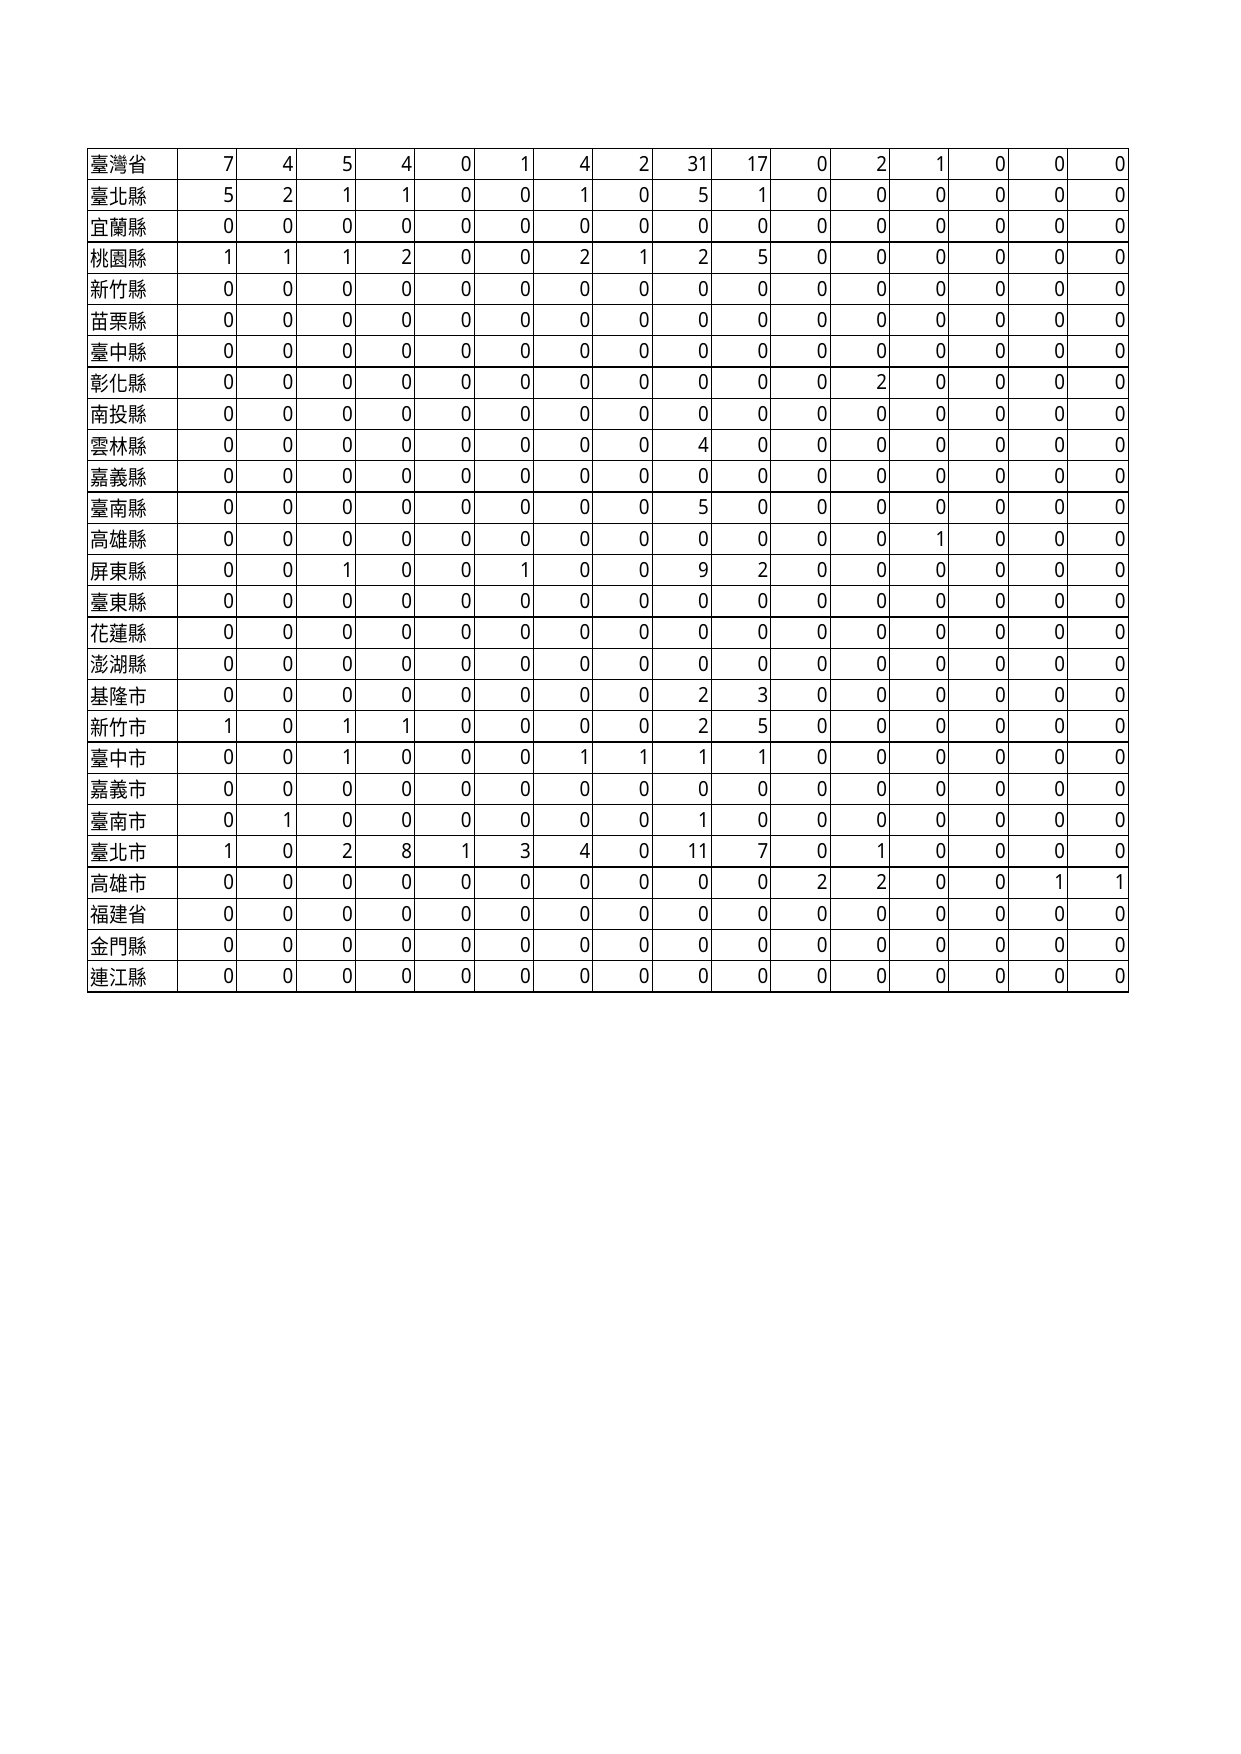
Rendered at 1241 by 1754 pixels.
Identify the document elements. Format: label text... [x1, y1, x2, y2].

table_cell 高雄縣 [88, 524, 177, 554]
table_cell 0 [771, 524, 830, 554]
table_cell 0 [1068, 180, 1128, 210]
table_cell 0 [653, 274, 711, 304]
table_cell 0 [415, 711, 474, 741]
table_cell 1 [237, 805, 296, 835]
table_cell 0 [297, 774, 355, 804]
table_cell 0 [356, 930, 414, 960]
table_cell 0 [771, 680, 830, 710]
table_cell 0 [1068, 305, 1128, 335]
table_cell 0 [534, 586, 592, 616]
table_cell 1 [356, 711, 414, 741]
table_cell 0 [712, 399, 770, 429]
table_cell 宜蘭縣 [88, 211, 177, 241]
table_cell 0 [593, 618, 652, 648]
table_cell 0 [831, 180, 889, 210]
table_cell 0 [593, 649, 652, 679]
table_cell 0 [297, 618, 355, 648]
table_cell 0 [1068, 211, 1128, 241]
table_cell 0 [356, 743, 414, 773]
table_cell 0 [534, 274, 592, 304]
table_cell 0 [475, 430, 533, 460]
table_cell 0 [297, 274, 355, 304]
table_cell 0 [890, 774, 948, 804]
table_cell 0 [534, 680, 592, 710]
table_cell 0 [237, 461, 296, 491]
table_cell 0 [415, 899, 474, 929]
table_cell 9 [653, 555, 711, 585]
table_cell 0 [712, 649, 770, 679]
table_cell 0 [356, 274, 414, 304]
table_cell 1 [178, 243, 236, 273]
table_cell 0 [1068, 711, 1128, 741]
table_cell 0 [890, 399, 948, 429]
table_cell 7 [178, 149, 236, 179]
table_cell 0 [593, 930, 652, 960]
table_cell 0 [712, 211, 770, 241]
table_cell 0 [415, 368, 474, 398]
table_cell 0 [1068, 461, 1128, 491]
table_cell 0 [1068, 336, 1128, 366]
table_cell 0 [1009, 368, 1067, 398]
table_cell 0 [712, 774, 770, 804]
table_cell 0 [297, 368, 355, 398]
table_cell 0 [178, 680, 236, 710]
table_cell 0 [237, 743, 296, 773]
table_cell 0 [771, 805, 830, 835]
table_cell 0 [1009, 899, 1067, 929]
table_cell 1 [475, 149, 533, 179]
table_cell 0 [178, 743, 236, 773]
table_cell 1 [178, 836, 236, 866]
table_cell 0 [356, 774, 414, 804]
table_cell 1 [237, 243, 296, 273]
table_cell 0 [415, 680, 474, 710]
table_cell 0 [297, 524, 355, 554]
table_cell 0 [1068, 961, 1128, 991]
table_cell 0 [415, 149, 474, 179]
table_cell 澎湖縣 [88, 649, 177, 679]
table_cell 0 [653, 649, 711, 679]
table_cell 0 [771, 555, 830, 585]
table_cell 0 [1009, 711, 1067, 741]
table_cell 0 [593, 555, 652, 585]
table_cell 0 [712, 336, 770, 366]
table_cell 2 [593, 149, 652, 179]
table_cell 0 [415, 649, 474, 679]
table_cell 0 [1009, 149, 1067, 179]
table_cell 0 [178, 524, 236, 554]
table_cell 0 [297, 336, 355, 366]
table_cell 0 [1009, 399, 1067, 429]
table_cell 0 [356, 430, 414, 460]
table_cell 0 [653, 961, 711, 991]
table_cell 0 [178, 555, 236, 585]
table_cell 臺南縣 [88, 493, 177, 523]
table_cell 1 [297, 743, 355, 773]
table_cell 0 [890, 961, 948, 991]
table_cell 0 [237, 399, 296, 429]
table_cell 0 [415, 493, 474, 523]
table_cell 0 [593, 836, 652, 866]
table_cell 0 [534, 805, 592, 835]
table_cell 0 [771, 211, 830, 241]
table_cell 0 [237, 524, 296, 554]
table_cell 0 [771, 399, 830, 429]
table_cell 0 [712, 524, 770, 554]
table_cell 0 [831, 555, 889, 585]
table_cell 2 [297, 836, 355, 866]
table_cell 0 [653, 586, 711, 616]
table_cell 0 [1009, 555, 1067, 585]
table_cell 0 [653, 461, 711, 491]
table_cell 新竹市 [88, 711, 177, 741]
table_cell 0 [237, 368, 296, 398]
table_cell 0 [1009, 305, 1067, 335]
table_cell 0 [356, 618, 414, 648]
table_cell 0 [890, 680, 948, 710]
table_cell 0 [297, 680, 355, 710]
table_cell 0 [1068, 493, 1128, 523]
table_cell 1 [653, 743, 711, 773]
table_cell 0 [949, 899, 1008, 929]
table_cell 0 [178, 305, 236, 335]
table_cell 0 [771, 618, 830, 648]
table_cell 1 [297, 180, 355, 210]
table_cell 0 [890, 493, 948, 523]
table_cell 0 [949, 430, 1008, 460]
table_cell 0 [1009, 743, 1067, 773]
table_cell 0 [1068, 555, 1128, 585]
table_cell 臺北縣 [88, 180, 177, 210]
table_cell 臺灣省 [88, 149, 177, 179]
table_cell 0 [356, 493, 414, 523]
table_cell 0 [237, 430, 296, 460]
table_cell 0 [1009, 430, 1067, 460]
table_cell 0 [949, 586, 1008, 616]
table_cell 0 [771, 305, 830, 335]
table_cell 0 [653, 305, 711, 335]
table_cell 0 [949, 368, 1008, 398]
table_cell 0 [415, 461, 474, 491]
table_cell 0 [475, 180, 533, 210]
table_cell 0 [653, 618, 711, 648]
table_cell 0 [949, 461, 1008, 491]
table_cell 0 [1009, 618, 1067, 648]
table_cell 0 [237, 211, 296, 241]
table_cell 0 [771, 774, 830, 804]
table_cell 0 [475, 586, 533, 616]
table_cell 0 [297, 649, 355, 679]
table_cell 0 [356, 555, 414, 585]
table_cell 0 [653, 868, 711, 898]
table_cell 0 [1068, 149, 1128, 179]
table_cell 1 [534, 180, 592, 210]
table_cell 0 [475, 868, 533, 898]
table_cell 0 [178, 618, 236, 648]
table_cell 0 [534, 430, 592, 460]
table_cell 5 [712, 711, 770, 741]
table_cell 0 [890, 180, 948, 210]
table_cell 0 [949, 743, 1008, 773]
table_cell 南投縣 [88, 399, 177, 429]
table_cell 0 [712, 805, 770, 835]
table_cell 0 [771, 586, 830, 616]
table_cell 臺南市 [88, 805, 177, 835]
table_cell 3 [475, 836, 533, 866]
table_cell 0 [771, 899, 830, 929]
table_cell 4 [534, 836, 592, 866]
table_cell 11 [653, 836, 711, 866]
table_cell 0 [890, 899, 948, 929]
table_cell 0 [356, 680, 414, 710]
table_cell 0 [297, 899, 355, 929]
table_cell 0 [593, 680, 652, 710]
table_cell 0 [415, 774, 474, 804]
table_cell 0 [1068, 368, 1128, 398]
table_cell 0 [1068, 399, 1128, 429]
table_cell 2 [712, 555, 770, 585]
table_cell 0 [712, 930, 770, 960]
table_cell 0 [534, 211, 592, 241]
table_cell 0 [949, 680, 1008, 710]
table_cell 0 [415, 555, 474, 585]
table_cell 0 [475, 305, 533, 335]
table_cell 1 [178, 711, 236, 741]
table_cell 0 [356, 461, 414, 491]
table_cell 0 [297, 430, 355, 460]
table_cell 0 [475, 493, 533, 523]
table_cell 0 [593, 305, 652, 335]
table_cell 金門縣 [88, 930, 177, 960]
table_cell 0 [831, 305, 889, 335]
table_cell 0 [415, 961, 474, 991]
table_cell 0 [534, 555, 592, 585]
table_cell 0 [593, 493, 652, 523]
table_cell 0 [1068, 680, 1128, 710]
table_cell 0 [949, 274, 1008, 304]
table_cell 4 [653, 430, 711, 460]
table_cell 0 [415, 243, 474, 273]
table_cell 0 [415, 524, 474, 554]
table_cell 0 [890, 368, 948, 398]
table_cell 0 [534, 899, 592, 929]
table_cell 0 [475, 336, 533, 366]
table_cell 0 [890, 836, 948, 866]
table_cell 0 [831, 961, 889, 991]
table_cell 0 [475, 711, 533, 741]
table_cell 0 [534, 336, 592, 366]
table_cell 31 [653, 149, 711, 179]
table_cell 0 [178, 274, 236, 304]
table_cell 0 [237, 774, 296, 804]
table_cell 0 [712, 493, 770, 523]
table_cell 0 [534, 493, 592, 523]
table_cell 0 [831, 211, 889, 241]
table_cell 0 [831, 711, 889, 741]
table_cell 0 [1068, 836, 1128, 866]
table_cell 0 [890, 930, 948, 960]
table_cell 1 [297, 243, 355, 273]
table_cell 0 [771, 336, 830, 366]
table_cell 0 [890, 649, 948, 679]
table_cell 0 [593, 524, 652, 554]
table_cell 0 [475, 930, 533, 960]
table_cell 0 [890, 211, 948, 241]
table_cell 2 [653, 680, 711, 710]
table_cell 2 [653, 711, 711, 741]
table_cell 0 [1068, 805, 1128, 835]
table_cell 苗栗縣 [88, 305, 177, 335]
table_cell 0 [831, 336, 889, 366]
table_cell 1 [712, 180, 770, 210]
table_cell 0 [415, 586, 474, 616]
table_cell 0 [890, 305, 948, 335]
table_cell 0 [771, 274, 830, 304]
table_cell 1 [1009, 868, 1067, 898]
table_cell 0 [653, 524, 711, 554]
table_cell 0 [415, 868, 474, 898]
table_cell 0 [534, 305, 592, 335]
table_cell 0 [178, 868, 236, 898]
table_cell 0 [534, 711, 592, 741]
table_cell 5 [297, 149, 355, 179]
table_cell 5 [653, 180, 711, 210]
table_cell 0 [712, 961, 770, 991]
table_cell 0 [771, 493, 830, 523]
table_cell 0 [653, 899, 711, 929]
table_cell 基隆市 [88, 680, 177, 710]
table_cell 0 [653, 336, 711, 366]
table_cell 0 [534, 461, 592, 491]
table_cell 0 [890, 461, 948, 491]
table_cell 4 [356, 149, 414, 179]
table_cell 0 [534, 649, 592, 679]
table_cell 0 [1009, 961, 1067, 991]
table_cell 連江縣 [88, 961, 177, 991]
table_cell 0 [1009, 836, 1067, 866]
table_cell 0 [534, 961, 592, 991]
table_cell 1 [534, 743, 592, 773]
table_cell 0 [890, 868, 948, 898]
table_cell 0 [237, 930, 296, 960]
table_cell 0 [178, 430, 236, 460]
table_cell 0 [890, 336, 948, 366]
table_cell 7 [712, 836, 770, 866]
table_cell 0 [1009, 805, 1067, 835]
table_cell 1 [890, 149, 948, 179]
table_cell 0 [949, 836, 1008, 866]
table_cell 1 [593, 243, 652, 273]
table_cell 0 [949, 649, 1008, 679]
table_cell 0 [297, 961, 355, 991]
table_cell 0 [1068, 243, 1128, 273]
table_cell 4 [237, 149, 296, 179]
table_cell 0 [712, 368, 770, 398]
table_cell 0 [534, 368, 592, 398]
table_cell 0 [237, 711, 296, 741]
table_cell 0 [178, 649, 236, 679]
table_cell 新竹縣 [88, 274, 177, 304]
table_cell 0 [1009, 524, 1067, 554]
table_cell 0 [949, 930, 1008, 960]
table_cell 0 [949, 524, 1008, 554]
table_cell 0 [237, 649, 296, 679]
table_cell 0 [356, 649, 414, 679]
table_cell 0 [1009, 493, 1067, 523]
table_cell 0 [178, 930, 236, 960]
table_cell 0 [771, 743, 830, 773]
table_cell 0 [415, 274, 474, 304]
table_cell 0 [415, 430, 474, 460]
table_cell 0 [593, 336, 652, 366]
table_cell 0 [356, 961, 414, 991]
table_cell 2 [653, 243, 711, 273]
table_cell 0 [475, 743, 533, 773]
table_cell 0 [475, 618, 533, 648]
table_cell 2 [831, 149, 889, 179]
table_cell 0 [356, 524, 414, 554]
table_cell 1 [297, 555, 355, 585]
table_cell 0 [593, 711, 652, 741]
table_cell 1 [653, 805, 711, 835]
table_cell 0 [178, 586, 236, 616]
table_cell 屏東縣 [88, 555, 177, 585]
table_cell 0 [415, 211, 474, 241]
table_cell 0 [475, 274, 533, 304]
table_cell 0 [237, 899, 296, 929]
table_cell 0 [593, 868, 652, 898]
table_cell 0 [593, 961, 652, 991]
table_cell 0 [1068, 899, 1128, 929]
table_cell 0 [949, 305, 1008, 335]
table_cell 嘉義縣 [88, 461, 177, 491]
table_cell 0 [771, 711, 830, 741]
table_cell 0 [297, 805, 355, 835]
table_cell 0 [593, 368, 652, 398]
table_cell 0 [178, 211, 236, 241]
table_cell 2 [771, 868, 830, 898]
table_cell 0 [712, 868, 770, 898]
table_cell 0 [712, 430, 770, 460]
table_cell 0 [178, 399, 236, 429]
table_cell 0 [1009, 461, 1067, 491]
table_cell 0 [1009, 274, 1067, 304]
table_cell 花蓮縣 [88, 618, 177, 648]
table_cell 0 [593, 430, 652, 460]
table_cell 0 [534, 930, 592, 960]
table_cell 0 [831, 586, 889, 616]
table_cell 0 [237, 836, 296, 866]
table_cell 臺中市 [88, 743, 177, 773]
table_cell 0 [415, 743, 474, 773]
table_cell 0 [297, 461, 355, 491]
table_cell 0 [831, 524, 889, 554]
table_cell 0 [1068, 743, 1128, 773]
table_cell 0 [593, 586, 652, 616]
table_cell 0 [356, 368, 414, 398]
table_cell 0 [534, 868, 592, 898]
table_cell 0 [475, 649, 533, 679]
table_cell 0 [712, 305, 770, 335]
table_cell 0 [1009, 243, 1067, 273]
table_cell 0 [1068, 930, 1128, 960]
table_cell 臺北市 [88, 836, 177, 866]
table_cell 5 [653, 493, 711, 523]
table_cell 0 [890, 743, 948, 773]
table_cell 0 [831, 430, 889, 460]
table_cell 0 [534, 618, 592, 648]
table_cell 0 [653, 399, 711, 429]
table_cell 0 [712, 586, 770, 616]
table_cell 0 [593, 211, 652, 241]
table_cell 0 [831, 618, 889, 648]
table_cell 0 [949, 336, 1008, 366]
table_cell 0 [475, 461, 533, 491]
table_cell 0 [415, 930, 474, 960]
table_cell 0 [771, 243, 830, 273]
table_cell 0 [475, 211, 533, 241]
table_cell 0 [771, 930, 830, 960]
table_cell 0 [356, 211, 414, 241]
table_cell 0 [475, 961, 533, 991]
table_cell 0 [415, 618, 474, 648]
table_cell 0 [890, 555, 948, 585]
table_cell 0 [1009, 774, 1067, 804]
table_cell 0 [831, 649, 889, 679]
table_cell 0 [593, 399, 652, 429]
table_cell 0 [890, 243, 948, 273]
table_cell 0 [237, 305, 296, 335]
table_cell 0 [475, 899, 533, 929]
table_cell 0 [949, 149, 1008, 179]
table_cell 0 [1009, 680, 1067, 710]
table_cell 0 [297, 211, 355, 241]
table_cell 0 [237, 555, 296, 585]
table_cell 2 [237, 180, 296, 210]
table_cell 0 [237, 274, 296, 304]
table_cell 0 [356, 868, 414, 898]
table_cell 0 [475, 680, 533, 710]
table_cell 1 [712, 743, 770, 773]
table_cell 1 [415, 836, 474, 866]
table_cell 0 [475, 774, 533, 804]
table_cell 0 [890, 274, 948, 304]
table_cell 0 [831, 274, 889, 304]
table_cell 0 [831, 399, 889, 429]
table_cell 福建省 [88, 899, 177, 929]
table_cell 0 [771, 149, 830, 179]
table_cell 0 [1068, 774, 1128, 804]
table_cell 0 [890, 805, 948, 835]
table_cell 0 [653, 368, 711, 398]
table_cell 0 [415, 399, 474, 429]
table_cell 0 [1009, 649, 1067, 679]
table_cell 0 [949, 805, 1008, 835]
table_cell 1 [356, 180, 414, 210]
table_cell 0 [297, 868, 355, 898]
table_cell 2 [356, 243, 414, 273]
table_cell 0 [415, 805, 474, 835]
table_cell 0 [771, 461, 830, 491]
table_cell 0 [356, 336, 414, 366]
table_cell 0 [593, 899, 652, 929]
table_cell 0 [1009, 180, 1067, 210]
table_cell 0 [771, 836, 830, 866]
table_cell 0 [653, 211, 711, 241]
table_cell 0 [831, 774, 889, 804]
table_cell 0 [297, 930, 355, 960]
table_cell 0 [356, 805, 414, 835]
table_cell 彰化縣 [88, 368, 177, 398]
table_cell 4 [534, 149, 592, 179]
table_cell 1 [1068, 868, 1128, 898]
table_cell 0 [237, 618, 296, 648]
table_cell 嘉義市 [88, 774, 177, 804]
table_cell 0 [297, 305, 355, 335]
table_cell 0 [237, 586, 296, 616]
table_cell 0 [949, 399, 1008, 429]
table_cell 臺東縣 [88, 586, 177, 616]
table_cell 0 [712, 618, 770, 648]
table_cell 0 [712, 899, 770, 929]
table_cell 0 [178, 493, 236, 523]
table_cell 5 [712, 243, 770, 273]
table_cell 0 [1068, 274, 1128, 304]
table_cell 0 [356, 586, 414, 616]
table_cell 臺中縣 [88, 336, 177, 366]
table_cell 0 [890, 711, 948, 741]
table_cell 0 [475, 368, 533, 398]
table_cell 0 [593, 461, 652, 491]
table_cell 0 [178, 961, 236, 991]
table_cell 0 [949, 618, 1008, 648]
table_cell 1 [475, 555, 533, 585]
table_cell 0 [831, 461, 889, 491]
table_cell 0 [771, 430, 830, 460]
table_cell 1 [593, 743, 652, 773]
table_cell 0 [593, 180, 652, 210]
table_cell 0 [1068, 524, 1128, 554]
table_cell 0 [949, 868, 1008, 898]
table_cell 0 [831, 805, 889, 835]
table_cell 0 [475, 399, 533, 429]
table_cell 0 [1068, 430, 1128, 460]
table_cell 0 [178, 368, 236, 398]
table_cell 0 [1068, 649, 1128, 679]
table_cell 雲林縣 [88, 430, 177, 460]
table_cell 0 [415, 180, 474, 210]
table_cell 0 [178, 461, 236, 491]
table_cell 0 [297, 493, 355, 523]
table_cell 0 [178, 774, 236, 804]
table_cell 0 [593, 805, 652, 835]
table_cell 0 [831, 493, 889, 523]
table_cell 0 [237, 493, 296, 523]
table_cell 0 [653, 774, 711, 804]
table_cell 0 [831, 899, 889, 929]
table_cell 0 [771, 649, 830, 679]
table_cell 0 [949, 493, 1008, 523]
table_cell 0 [356, 399, 414, 429]
table_cell 0 [237, 868, 296, 898]
table_cell 0 [593, 774, 652, 804]
table_cell 0 [1009, 586, 1067, 616]
table_cell 0 [1068, 618, 1128, 648]
table_cell 0 [178, 805, 236, 835]
table_cell 0 [890, 618, 948, 648]
table_cell 0 [949, 243, 1008, 273]
table_cell 5 [178, 180, 236, 210]
table_cell 0 [297, 399, 355, 429]
table_cell 0 [415, 305, 474, 335]
table_cell 0 [949, 961, 1008, 991]
table_cell 17 [712, 149, 770, 179]
table_cell 0 [771, 368, 830, 398]
table_cell 0 [475, 243, 533, 273]
table_cell 0 [415, 336, 474, 366]
table_cell 0 [653, 930, 711, 960]
table_cell 0 [534, 774, 592, 804]
table_cell 0 [178, 899, 236, 929]
table_cell 1 [831, 836, 889, 866]
table_cell 高雄市 [88, 868, 177, 898]
table_cell 0 [831, 930, 889, 960]
table_cell 0 [712, 274, 770, 304]
table_cell 0 [1009, 211, 1067, 241]
table_cell 0 [949, 180, 1008, 210]
table_cell 0 [949, 711, 1008, 741]
table_cell 2 [831, 868, 889, 898]
table_cell 0 [712, 461, 770, 491]
table_cell 桃園縣 [88, 243, 177, 273]
table_cell 0 [237, 680, 296, 710]
table_cell 0 [771, 961, 830, 991]
table_cell 0 [949, 555, 1008, 585]
table_cell 0 [831, 243, 889, 273]
table_cell 2 [831, 368, 889, 398]
table_cell 0 [949, 774, 1008, 804]
table_cell 3 [712, 680, 770, 710]
table_cell 0 [297, 586, 355, 616]
table_cell 0 [356, 899, 414, 929]
table_cell 0 [475, 805, 533, 835]
table_cell 0 [1068, 586, 1128, 616]
table_cell 0 [1009, 336, 1067, 366]
table_cell 1 [297, 711, 355, 741]
table_cell 8 [356, 836, 414, 866]
table_cell 0 [771, 180, 830, 210]
table_cell 0 [178, 336, 236, 366]
table_cell 0 [237, 961, 296, 991]
table_cell 0 [475, 524, 533, 554]
table_cell 0 [237, 336, 296, 366]
table_cell 0 [890, 430, 948, 460]
table_cell 0 [890, 586, 948, 616]
table_cell 0 [949, 211, 1008, 241]
table_cell 0 [1009, 930, 1067, 960]
table_cell 0 [534, 524, 592, 554]
table_cell 2 [534, 243, 592, 273]
table_cell 0 [593, 274, 652, 304]
table_cell 0 [534, 399, 592, 429]
table_cell 0 [831, 743, 889, 773]
table_cell 1 [890, 524, 948, 554]
table_cell 0 [831, 680, 889, 710]
table_cell 0 [356, 305, 414, 335]
